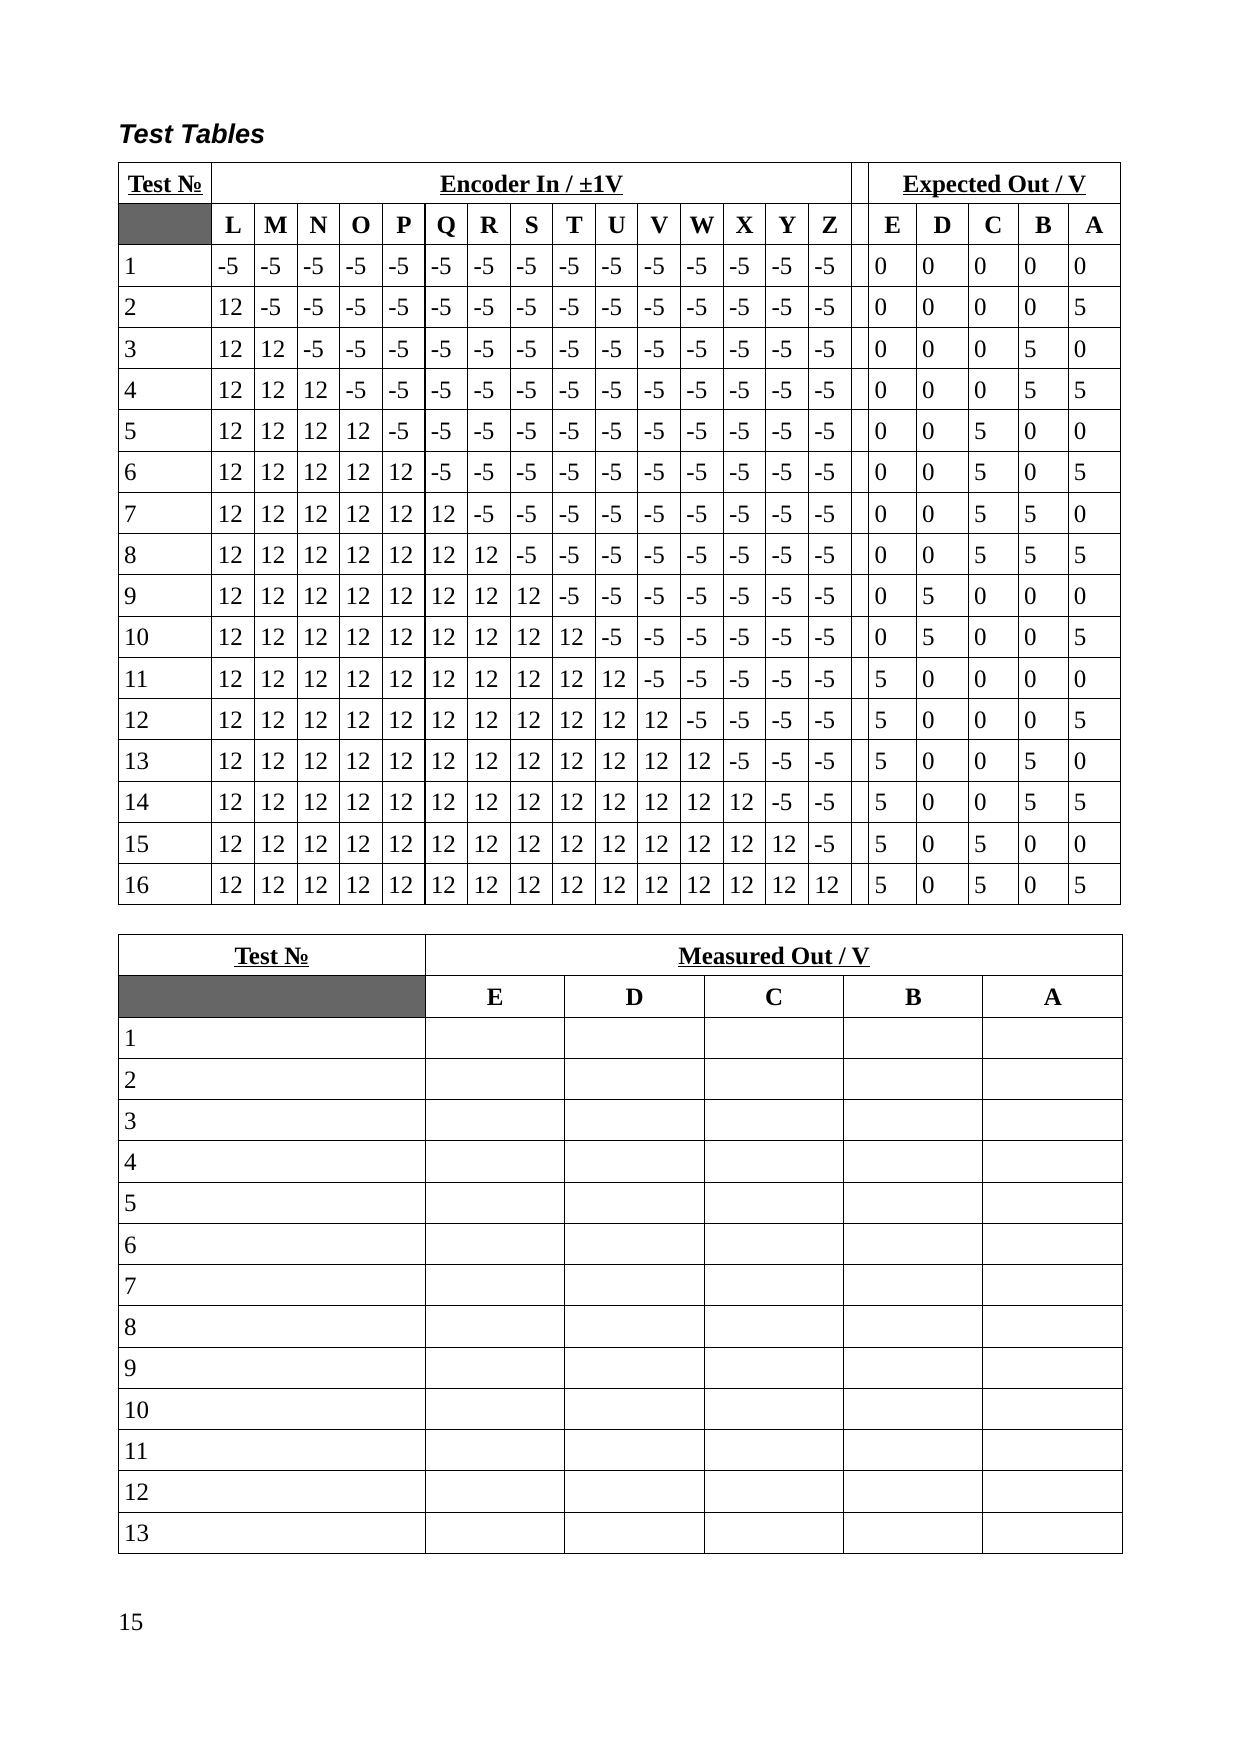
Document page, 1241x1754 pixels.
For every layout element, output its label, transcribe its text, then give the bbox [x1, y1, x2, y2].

table_cell 12 [511, 864, 552, 904]
table_cell -5 [511, 328, 552, 368]
table_cell -5 [340, 245, 382, 286]
table_cell [426, 1471, 564, 1512]
table_cell -5 [553, 287, 595, 327]
table_cell 4 [119, 1141, 425, 1182]
table_cell E [426, 976, 564, 1017]
table_cell -5 [383, 369, 424, 409]
table_cell 12 [426, 534, 467, 574]
table_cell 0 [869, 617, 916, 657]
table_cell 12 [340, 823, 382, 863]
table_cell S [511, 204, 552, 244]
table_cell 12 [298, 782, 339, 822]
table_header Test № [119, 935, 425, 975]
subtitle Test Tables [118, 118, 1122, 149]
table_cell 12 [596, 740, 637, 781]
table_cell 12 [596, 823, 637, 863]
table_cell 12 [212, 369, 254, 409]
table_cell -5 [681, 617, 723, 657]
table_cell 2 [119, 287, 211, 327]
table_cell -5 [255, 245, 297, 286]
table_cell 0 [869, 369, 916, 409]
table_cell 15 [119, 823, 211, 863]
table_cell 5 [1069, 534, 1120, 574]
table_cell -5 [809, 534, 851, 574]
table_cell 12 [468, 699, 510, 739]
table_cell -5 [809, 328, 851, 368]
table_cell 12 [119, 1471, 425, 1512]
table_cell 11 [119, 1430, 425, 1470]
table_cell 14 [119, 782, 211, 822]
table_cell 0 [969, 328, 1018, 368]
table_cell [565, 1348, 704, 1388]
table_cell 5 [1019, 782, 1068, 822]
table_cell 5 [1019, 740, 1068, 781]
table_cell Y [766, 204, 808, 244]
table_cell -5 [724, 699, 765, 739]
table_cell 12 [766, 864, 808, 904]
table_cell [852, 328, 868, 368]
table_cell 12 [468, 575, 510, 616]
table_cell 12 [511, 740, 552, 781]
table_cell 12 [340, 699, 382, 739]
table_cell [983, 1141, 1122, 1182]
table_cell -5 [426, 287, 467, 327]
table_cell [844, 1141, 982, 1182]
table_cell 4 [119, 369, 211, 409]
table_cell 12 [468, 658, 510, 698]
table_cell 0 [1019, 617, 1068, 657]
table_cell [852, 740, 868, 781]
table_cell 0 [917, 740, 968, 781]
table_cell 0 [917, 864, 968, 904]
table_cell 11 [119, 658, 211, 698]
table_cell 12 [383, 699, 424, 739]
table_cell -5 [681, 328, 723, 368]
table_cell 12 [298, 617, 339, 657]
table_cell -5 [511, 369, 552, 409]
table_cell -5 [724, 617, 765, 657]
table_cell 0 [869, 575, 916, 616]
table_cell -5 [596, 245, 637, 286]
table_cell -5 [724, 493, 765, 533]
table_cell 9 [119, 1348, 425, 1388]
table_cell 12 [426, 493, 467, 533]
table_cell 0 [917, 287, 968, 327]
table_cell 12 [212, 658, 254, 698]
table_cell 0 [917, 452, 968, 492]
table_cell 12 [298, 493, 339, 533]
table_cell 12 [383, 864, 424, 904]
table_cell [852, 452, 868, 492]
table_cell 0 [969, 658, 1018, 698]
table_cell 12 [596, 658, 637, 698]
table_cell Q [426, 204, 467, 244]
table_cell [852, 493, 868, 533]
table_cell -5 [681, 699, 723, 739]
table_cell 5 [869, 782, 916, 822]
table_cell 12 [212, 410, 254, 451]
table_cell 10 [119, 1389, 425, 1429]
table_cell V [638, 204, 680, 244]
table_cell 0 [917, 328, 968, 368]
table_cell -5 [809, 782, 851, 822]
table_cell 12 [511, 782, 552, 822]
table_cell -5 [468, 452, 510, 492]
table_cell [844, 1018, 982, 1058]
table_cell -5 [596, 534, 637, 574]
table_cell [705, 1389, 843, 1429]
table_cell [426, 1430, 564, 1470]
table_cell 12 [383, 534, 424, 574]
table_cell 12 [255, 617, 297, 657]
table_cell [983, 1224, 1122, 1264]
table_cell -5 [596, 369, 637, 409]
table_cell [844, 1348, 982, 1388]
table_cell -5 [553, 328, 595, 368]
table_cell 12 [511, 617, 552, 657]
table_cell 0 [917, 658, 968, 698]
table_cell 12 [255, 452, 297, 492]
table_cell -5 [681, 575, 723, 616]
table_cell -5 [553, 575, 595, 616]
table_cell 3 [119, 1100, 425, 1140]
table_cell -5 [212, 245, 254, 286]
table_cell 12 [553, 864, 595, 904]
table_cell [426, 1513, 564, 1553]
table_cell -5 [724, 575, 765, 616]
table_cell [983, 1059, 1122, 1099]
table_cell 12 [340, 452, 382, 492]
table_cell [852, 534, 868, 574]
table_cell [565, 1306, 704, 1347]
table_cell [844, 1513, 982, 1553]
table_cell [852, 617, 868, 657]
table_cell B [844, 976, 982, 1017]
table_cell 12 [212, 452, 254, 492]
table_cell 12 [553, 658, 595, 698]
table_cell [426, 1059, 564, 1099]
table_cell [565, 1265, 704, 1305]
table_cell -5 [383, 287, 424, 327]
table_cell 5 [969, 452, 1018, 492]
table_header [852, 163, 868, 203]
table_cell 12 [340, 740, 382, 781]
table_cell 8 [119, 534, 211, 574]
table_cell 0 [969, 617, 1018, 657]
table_cell -5 [553, 369, 595, 409]
table_cell -5 [596, 452, 637, 492]
table_cell -5 [426, 452, 467, 492]
table_cell -5 [468, 369, 510, 409]
table_cell [844, 1471, 982, 1512]
table_cell [983, 1265, 1122, 1305]
table_cell 12 [681, 864, 723, 904]
table_cell -5 [766, 534, 808, 574]
table_cell 12 [212, 740, 254, 781]
table_cell [852, 287, 868, 327]
table_cell 12 [255, 658, 297, 698]
table_cell 12 [426, 864, 467, 904]
table_cell -5 [553, 452, 595, 492]
table_cell 5 [969, 410, 1018, 451]
table_cell 12 [553, 740, 595, 781]
table_cell 0 [917, 782, 968, 822]
table_cell -5 [426, 410, 467, 451]
table_cell -5 [638, 658, 680, 698]
table_cell P [383, 204, 424, 244]
table_cell -5 [766, 328, 808, 368]
table_cell 12 [255, 575, 297, 616]
table_cell 10 [119, 617, 211, 657]
table_cell 5 [1069, 699, 1120, 739]
table_cell 5 [969, 534, 1018, 574]
table_cell [426, 1183, 564, 1223]
table_cell [426, 1265, 564, 1305]
table_cell [426, 1018, 564, 1058]
table_cell 12 [255, 823, 297, 863]
table_cell [565, 1471, 704, 1512]
table_cell [844, 1306, 982, 1347]
table_cell [565, 1389, 704, 1429]
table_cell -5 [681, 534, 723, 574]
table_cell 12 [298, 452, 339, 492]
table_cell [565, 1100, 704, 1140]
table_cell 12 [340, 493, 382, 533]
table_cell 0 [969, 575, 1018, 616]
table_cell 12 [724, 864, 765, 904]
table_cell 5 [1019, 328, 1068, 368]
table_cell 12 [426, 740, 467, 781]
table_cell [705, 1471, 843, 1512]
table_cell [565, 1430, 704, 1470]
table_cell 0 [869, 287, 916, 327]
table_cell R [468, 204, 510, 244]
table_cell 12 [553, 782, 595, 822]
table_cell -5 [724, 328, 765, 368]
table_cell 0 [1069, 575, 1120, 616]
table_cell 12 [212, 782, 254, 822]
table_cell 0 [1069, 410, 1120, 451]
table_cell 12 [553, 617, 595, 657]
table_cell D [565, 976, 704, 1017]
table_cell 12 [298, 740, 339, 781]
table_cell [705, 1430, 843, 1470]
table_cell [852, 864, 868, 904]
table_cell 0 [1019, 823, 1068, 863]
table_cell -5 [766, 493, 808, 533]
table_cell 0 [917, 534, 968, 574]
table_cell 12 [638, 740, 680, 781]
table_cell -5 [596, 328, 637, 368]
table_cell -5 [809, 410, 851, 451]
table_cell 12 [255, 410, 297, 451]
table_cell 0 [1069, 245, 1120, 286]
table_cell 12 [511, 823, 552, 863]
table_cell 12 [340, 617, 382, 657]
table_cell 12 [383, 740, 424, 781]
table_cell -5 [383, 410, 424, 451]
table_cell 0 [1019, 452, 1068, 492]
table_cell 12 [383, 575, 424, 616]
table_cell 12 [426, 699, 467, 739]
table_cell -5 [724, 740, 765, 781]
table_cell 0 [1019, 658, 1068, 698]
table_cell 12 [383, 658, 424, 698]
table_cell -5 [638, 493, 680, 533]
table_cell -5 [638, 328, 680, 368]
table_cell 12 [468, 740, 510, 781]
table_cell N [298, 204, 339, 244]
table_cell [983, 1306, 1122, 1347]
table_cell 12 [553, 699, 595, 739]
table_cell -5 [766, 658, 808, 698]
table_cell [705, 1141, 843, 1182]
table_cell 12 [298, 658, 339, 698]
table_cell -5 [809, 658, 851, 698]
table_cell [565, 1141, 704, 1182]
table_cell 12 [468, 782, 510, 822]
table_cell 12 [426, 617, 467, 657]
table_cell [844, 1389, 982, 1429]
table_cell 12 [809, 864, 851, 904]
table_cell -5 [298, 328, 339, 368]
table_cell 6 [119, 1224, 425, 1264]
table_cell -5 [681, 493, 723, 533]
table_cell -5 [681, 369, 723, 409]
table_cell 12 [255, 534, 297, 574]
table_cell 12 [383, 782, 424, 822]
table_cell 12 [681, 823, 723, 863]
table_cell -5 [596, 617, 637, 657]
table_cell [565, 1018, 704, 1058]
table_cell [844, 1224, 982, 1264]
table_cell 12 [468, 617, 510, 657]
table_cell L [212, 204, 254, 244]
table_cell 12 [255, 493, 297, 533]
table_cell -5 [681, 452, 723, 492]
table_cell 12 [340, 534, 382, 574]
table_cell -5 [724, 287, 765, 327]
table_cell D [917, 204, 968, 244]
table_cell -5 [724, 369, 765, 409]
table_cell [983, 1100, 1122, 1140]
table_cell [983, 1389, 1122, 1429]
table_cell [983, 1430, 1122, 1470]
table_cell [705, 1183, 843, 1223]
table_header Encoder In / ±1V [212, 163, 851, 203]
table_cell 8 [119, 1306, 425, 1347]
table_cell 0 [869, 452, 916, 492]
table_cell -5 [426, 369, 467, 409]
table_cell 0 [969, 287, 1018, 327]
table_cell -5 [766, 740, 808, 781]
table_cell 0 [869, 245, 916, 286]
table_cell 12 [596, 699, 637, 739]
table_cell 0 [917, 493, 968, 533]
table_cell 12 [255, 699, 297, 739]
table_cell [705, 1513, 843, 1553]
table_cell 12 [340, 575, 382, 616]
table_cell U [596, 204, 637, 244]
table_cell 0 [969, 245, 1018, 286]
table_cell -5 [809, 369, 851, 409]
table_cell 5 [869, 823, 916, 863]
table_cell -5 [724, 410, 765, 451]
table_cell 0 [969, 369, 1018, 409]
table_cell 5 [1019, 534, 1068, 574]
table_cell 5 [1019, 493, 1068, 533]
table_cell -5 [809, 740, 851, 781]
table_cell 0 [1019, 699, 1068, 739]
table_cell -5 [809, 699, 851, 739]
table_cell -5 [724, 534, 765, 574]
table_cell [705, 1348, 843, 1388]
table_cell 12 [724, 823, 765, 863]
table_cell 5 [1069, 782, 1120, 822]
table_cell -5 [809, 617, 851, 657]
table_cell A [983, 976, 1122, 1017]
table_cell -5 [724, 245, 765, 286]
table_cell A [1069, 204, 1120, 244]
table_cell 1 [119, 245, 211, 286]
table_cell 0 [917, 245, 968, 286]
table_cell 12 [340, 410, 382, 451]
table_cell 12 [511, 575, 552, 616]
table_cell 12 [383, 493, 424, 533]
table_cell 16 [119, 864, 211, 904]
table_cell -5 [298, 245, 339, 286]
table_cell [426, 1224, 564, 1264]
table_cell -5 [724, 452, 765, 492]
table_cell 0 [869, 493, 916, 533]
table_cell 12 [681, 782, 723, 822]
table_cell [844, 1265, 982, 1305]
table_cell -5 [638, 369, 680, 409]
table_cell -5 [681, 658, 723, 698]
table_cell 12 [255, 369, 297, 409]
table_cell -5 [468, 328, 510, 368]
table_cell -5 [468, 245, 510, 286]
table_cell [844, 1100, 982, 1140]
table_cell -5 [340, 369, 382, 409]
table_cell 12 [212, 534, 254, 574]
table_cell 12 [212, 699, 254, 739]
table_cell W [681, 204, 723, 244]
table_cell [426, 1348, 564, 1388]
table_cell 5 [969, 864, 1018, 904]
table_cell -5 [638, 245, 680, 286]
table_cell -5 [511, 245, 552, 286]
table_cell -5 [596, 493, 637, 533]
table_cell 5 [869, 864, 916, 904]
table_cell [565, 1059, 704, 1099]
table_cell -5 [383, 328, 424, 368]
table_cell 12 [596, 782, 637, 822]
table_header Test № [119, 163, 211, 203]
table_cell 0 [1069, 740, 1120, 781]
table_cell -5 [426, 245, 467, 286]
table_cell 12 [383, 617, 424, 657]
table_cell -5 [255, 287, 297, 327]
table_cell 5 [869, 658, 916, 698]
table_cell 12 [596, 864, 637, 904]
table_cell -5 [383, 245, 424, 286]
table_cell 12 [119, 699, 211, 739]
table_cell 0 [917, 699, 968, 739]
table_cell B [1019, 204, 1068, 244]
table_cell [705, 1265, 843, 1305]
table_cell C [705, 976, 843, 1017]
table_cell 12 [383, 452, 424, 492]
table_cell [983, 1513, 1122, 1553]
table_cell 5 [869, 699, 916, 739]
table_cell 12 [766, 823, 808, 863]
table_cell -5 [596, 410, 637, 451]
table_cell -5 [298, 287, 339, 327]
table_cell 3 [119, 328, 211, 368]
table_cell 12 [638, 823, 680, 863]
table_cell 5 [119, 1183, 425, 1223]
table_cell -5 [766, 699, 808, 739]
table_cell 12 [724, 782, 765, 822]
table_cell -5 [553, 534, 595, 574]
table_cell -5 [638, 617, 680, 657]
table_cell 0 [969, 699, 1018, 739]
table_cell -5 [638, 575, 680, 616]
table_cell -5 [809, 287, 851, 327]
table_cell 0 [969, 740, 1018, 781]
table_cell -5 [766, 287, 808, 327]
table_cell [565, 1224, 704, 1264]
table_cell 12 [212, 575, 254, 616]
table_cell 0 [1069, 493, 1120, 533]
table_cell 5 [1069, 369, 1120, 409]
table_cell [852, 245, 868, 286]
table_cell Z [809, 204, 851, 244]
table_cell 12 [638, 864, 680, 904]
table_cell [426, 1306, 564, 1347]
table_cell 12 [468, 823, 510, 863]
table_cell 7 [119, 493, 211, 533]
table_cell -5 [809, 823, 851, 863]
table_cell [852, 410, 868, 451]
table_cell -5 [553, 245, 595, 286]
table_cell 12 [298, 575, 339, 616]
table_cell [705, 1306, 843, 1347]
table_cell [119, 204, 211, 244]
table_cell 7 [119, 1265, 425, 1305]
table_cell 12 [298, 369, 339, 409]
table_cell [844, 1183, 982, 1223]
table_cell 12 [553, 823, 595, 863]
table_cell -5 [468, 493, 510, 533]
table_cell E [869, 204, 916, 244]
table_cell 12 [298, 823, 339, 863]
table_cell 5 [1069, 864, 1120, 904]
table_cell 6 [119, 452, 211, 492]
table_cell 0 [1019, 575, 1068, 616]
table_cell [852, 204, 868, 244]
table_cell 12 [298, 410, 339, 451]
table_cell 12 [255, 328, 297, 368]
table_cell 0 [917, 823, 968, 863]
table_cell 12 [212, 823, 254, 863]
table_cell 12 [298, 699, 339, 739]
table_cell 12 [638, 782, 680, 822]
table_cell 0 [1069, 658, 1120, 698]
table_cell -5 [638, 410, 680, 451]
table_cell -5 [766, 369, 808, 409]
table_cell [705, 1100, 843, 1140]
table_cell -5 [511, 410, 552, 451]
table_cell 5 [1069, 617, 1120, 657]
table_cell 5 [1069, 287, 1120, 327]
table_cell [852, 369, 868, 409]
table_cell 0 [1019, 287, 1068, 327]
table_cell 5 [969, 493, 1018, 533]
table_cell 5 [1019, 369, 1068, 409]
table_cell -5 [511, 287, 552, 327]
table_cell -5 [553, 493, 595, 533]
table_cell 12 [426, 782, 467, 822]
table_cell 12 [298, 864, 339, 904]
table_cell 12 [212, 287, 254, 327]
table_cell 12 [212, 328, 254, 368]
table_cell [983, 1018, 1122, 1058]
table_cell [852, 658, 868, 698]
table_cell [852, 575, 868, 616]
table_cell 12 [468, 864, 510, 904]
table_cell 13 [119, 740, 211, 781]
table_cell -5 [681, 410, 723, 451]
table_cell -5 [511, 493, 552, 533]
table_cell 0 [1019, 410, 1068, 451]
table_cell 12 [255, 782, 297, 822]
table_cell -5 [340, 287, 382, 327]
table_header Expected Out / V [869, 163, 1120, 203]
table_cell 0 [1019, 245, 1068, 286]
table_cell 0 [969, 782, 1018, 822]
table_cell 12 [340, 864, 382, 904]
table_cell 12 [212, 493, 254, 533]
table_cell 12 [340, 658, 382, 698]
table_cell [983, 1183, 1122, 1223]
table_cell 5 [917, 617, 968, 657]
table_cell 12 [638, 699, 680, 739]
table_cell [852, 782, 868, 822]
table_cell 0 [1069, 328, 1120, 368]
table_cell 12 [255, 864, 297, 904]
table_cell C [969, 204, 1018, 244]
table_cell 12 [511, 699, 552, 739]
table_cell -5 [596, 287, 637, 327]
table_cell -5 [681, 287, 723, 327]
table_cell 12 [298, 534, 339, 574]
table_cell 12 [383, 823, 424, 863]
table_cell 5 [119, 410, 211, 451]
table_cell [705, 1224, 843, 1264]
table_cell 12 [340, 782, 382, 822]
table_cell -5 [809, 493, 851, 533]
table_cell 9 [119, 575, 211, 616]
table_cell -5 [724, 658, 765, 698]
table_cell [426, 1100, 564, 1140]
table_cell [983, 1471, 1122, 1512]
table_cell -5 [766, 782, 808, 822]
table_cell -5 [766, 617, 808, 657]
table_cell [852, 699, 868, 739]
table_cell 5 [969, 823, 1018, 863]
table_cell 0 [869, 534, 916, 574]
table_cell T [553, 204, 595, 244]
table_cell -5 [766, 245, 808, 286]
table_cell [565, 1183, 704, 1223]
table_cell [705, 1018, 843, 1058]
table_cell 13 [119, 1513, 425, 1553]
table_cell -5 [638, 287, 680, 327]
table_cell [844, 1430, 982, 1470]
table_cell -5 [766, 575, 808, 616]
table_cell 0 [917, 410, 968, 451]
table_cell 0 [917, 369, 968, 409]
table_cell [426, 1141, 564, 1182]
table_cell -5 [638, 452, 680, 492]
table_cell 12 [681, 740, 723, 781]
table_cell M [255, 204, 297, 244]
table_cell 12 [212, 864, 254, 904]
table_cell -5 [596, 575, 637, 616]
table_cell 0 [869, 328, 916, 368]
table_cell -5 [766, 452, 808, 492]
table_cell -5 [681, 245, 723, 286]
table_cell [565, 1513, 704, 1553]
table_cell -5 [809, 245, 851, 286]
table_cell 12 [426, 575, 467, 616]
table_cell 5 [1069, 452, 1120, 492]
table_cell -5 [468, 287, 510, 327]
table_cell -5 [426, 328, 467, 368]
table_cell -5 [511, 452, 552, 492]
table_cell [119, 976, 425, 1017]
table_cell [983, 1348, 1122, 1388]
table_cell 12 [426, 658, 467, 698]
table_cell [426, 1389, 564, 1429]
table_cell 5 [869, 740, 916, 781]
table_cell 2 [119, 1059, 425, 1099]
table_cell 12 [255, 740, 297, 781]
table_cell -5 [638, 534, 680, 574]
table_cell -5 [809, 452, 851, 492]
table_cell -5 [809, 575, 851, 616]
table_cell -5 [340, 328, 382, 368]
table_cell 0 [1069, 823, 1120, 863]
table_cell 12 [511, 658, 552, 698]
table_cell X [724, 204, 765, 244]
table_cell 0 [869, 410, 916, 451]
table_cell -5 [468, 410, 510, 451]
table_cell 1 [119, 1018, 425, 1058]
table_cell 0 [1019, 864, 1068, 904]
table_cell -5 [553, 410, 595, 451]
table_cell [705, 1059, 843, 1099]
table_header Measured Out / V [426, 935, 1122, 975]
table_cell 5 [917, 575, 968, 616]
table_cell 12 [426, 823, 467, 863]
table_cell -5 [766, 410, 808, 451]
table_cell O [340, 204, 382, 244]
table_cell [844, 1059, 982, 1099]
table_cell 12 [468, 534, 510, 574]
table_cell 12 [212, 617, 254, 657]
table_cell -5 [511, 534, 552, 574]
table_cell [852, 823, 868, 863]
